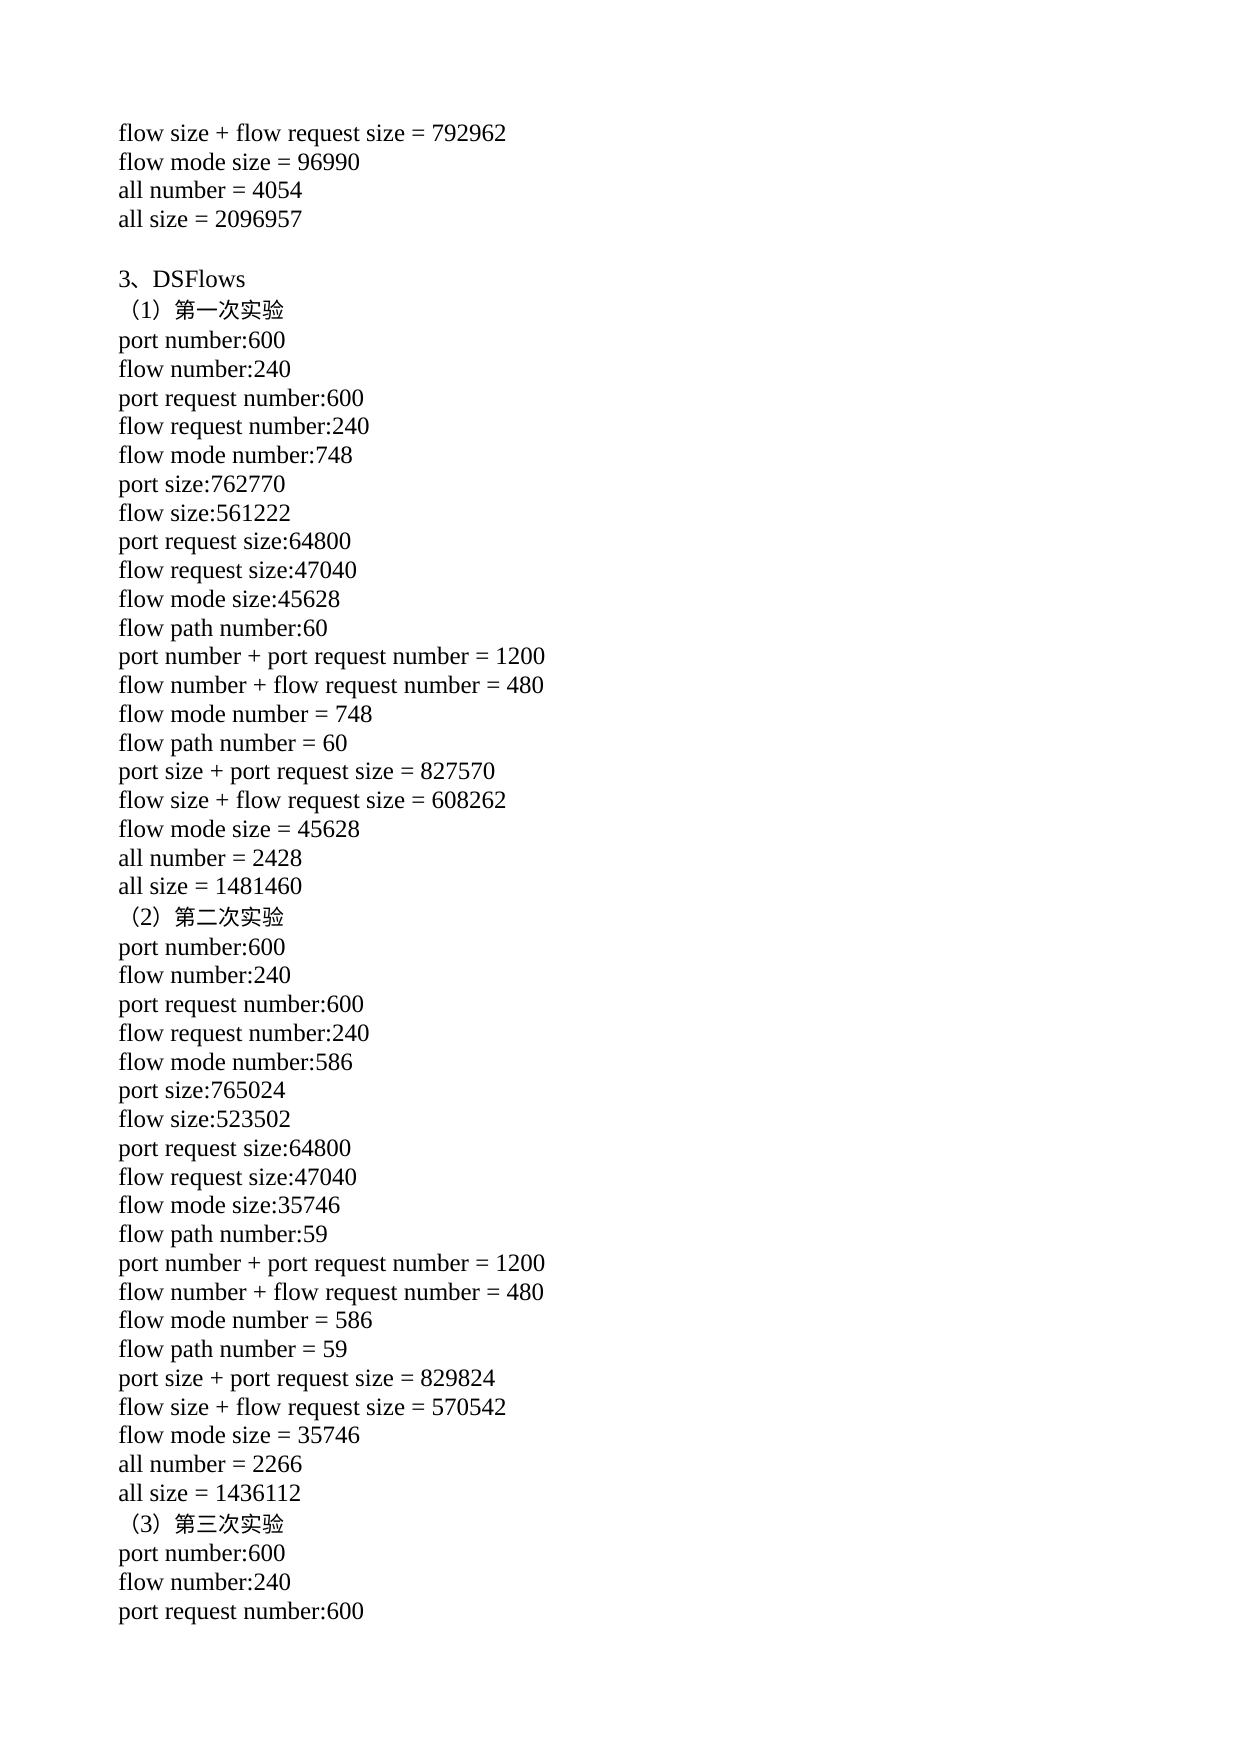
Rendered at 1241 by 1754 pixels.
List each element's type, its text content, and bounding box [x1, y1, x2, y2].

text flow path number:60 [118, 613, 1122, 641]
text flow number:240 [118, 961, 1122, 989]
text all number = 4054 [118, 176, 1122, 204]
text flow mode number = 748 [118, 699, 1122, 728]
text flow size + flow request size = 608262 [118, 785, 1122, 814]
text 3、DSFlows [118, 262, 1122, 293]
text flow mode number:748 [118, 440, 1122, 469]
text flow request number:240 [118, 1018, 1122, 1047]
text all number = 2428 [118, 843, 1122, 871]
text flow request size:47040 [118, 1162, 1122, 1191]
text all number = 2266 [118, 1449, 1122, 1478]
text flow number:240 [118, 354, 1122, 383]
text port number:600 [118, 1538, 1122, 1567]
text flow number + flow request number = 480 [118, 670, 1122, 699]
text port number:600 [118, 932, 1122, 961]
text port size + port request size = 829824 [118, 1363, 1122, 1392]
text port size + port request size = 827570 [118, 756, 1122, 785]
text port request size:64800 [118, 526, 1122, 555]
text port number + port request number = 1200 [118, 1248, 1122, 1277]
text flow mode size = 45628 [118, 814, 1122, 843]
text flow number:240 [118, 1567, 1122, 1596]
text flow size:561222 [118, 498, 1122, 526]
text port size:765024 [118, 1076, 1122, 1104]
text port number + port request number = 1200 [118, 641, 1122, 670]
text port request number:600 [118, 989, 1122, 1018]
text flow mode number = 586 [118, 1306, 1122, 1334]
text flow mode size:35746 [118, 1191, 1122, 1219]
text （3）第三次实验 [118, 1507, 1122, 1538]
text flow mode number:586 [118, 1047, 1122, 1076]
text all size = 1481460 [118, 871, 1122, 900]
text flow path number = 59 [118, 1334, 1122, 1363]
text flow size:523502 [118, 1104, 1122, 1133]
text flow request number:240 [118, 411, 1122, 440]
text port number:600 [118, 325, 1122, 354]
text flow size + flow request size = 792962 [118, 118, 1122, 147]
text flow path number:59 [118, 1219, 1122, 1248]
text flow path number = 60 [118, 728, 1122, 756]
text all size = 2096957 [118, 204, 1122, 233]
text flow size + flow request size = 570542 [118, 1392, 1122, 1421]
text flow mode size = 35746 [118, 1421, 1122, 1449]
text flow request size:47040 [118, 555, 1122, 584]
text port size:762770 [118, 469, 1122, 498]
text flow number + flow request number = 480 [118, 1277, 1122, 1306]
text （2）第二次实验 [118, 900, 1122, 932]
text flow mode size:45628 [118, 584, 1122, 613]
text port request size:64800 [118, 1133, 1122, 1162]
text port request number:600 [118, 383, 1122, 411]
text port request number:600 [118, 1596, 1122, 1625]
text all size = 1436112 [118, 1478, 1122, 1507]
text flow mode size = 96990 [118, 147, 1122, 176]
text （1）第一次实验 [118, 293, 1122, 325]
